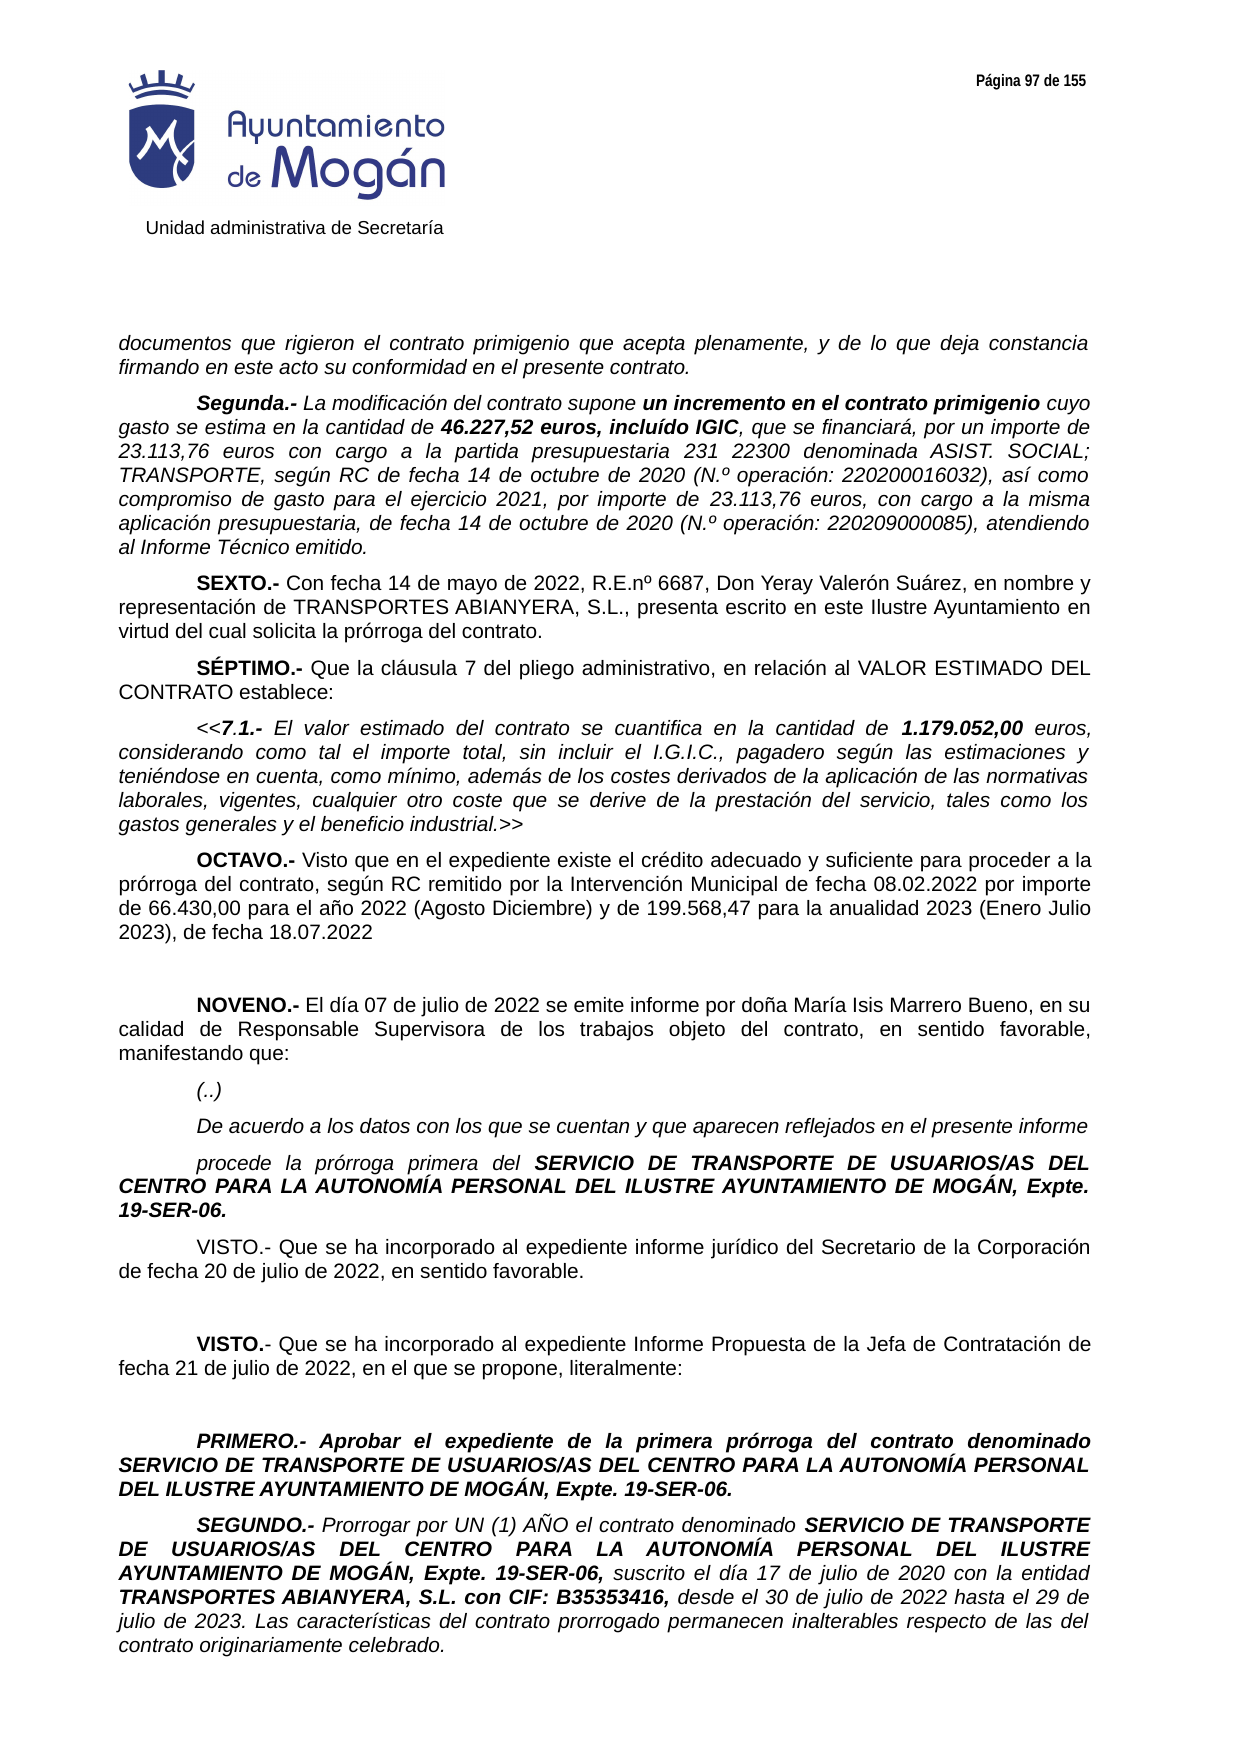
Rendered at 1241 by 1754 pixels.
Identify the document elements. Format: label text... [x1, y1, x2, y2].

text VISTO.- Que se ha incorporado al expediente Informe Propuesta de la Jefa de Contratación de fecha 21 de julio de 2022, en el que se propone, literalmente: [118, 1332, 1092, 1379]
text OCTAVO.- Visto que en el expediente existe el crédito adecuado y suficiente para proceder a la prórroga del contrato, según RC remitido por la Intervención Municipal de fecha 08.02.2022 por importe de 66.430,00 para el año 2022 (Agosto Diciembre) y de 199.568,47 para la anualidad 2023 (Enero Julio 2023), de fecha 18.07.2022 [118, 848, 1092, 944]
text <<7.1.- El valor estimado del contrato se cuantifica en la cantidad de 1.179.052,00 euros, considerando como tal el importe total, sin incluir el I.G.I.C., pagadero según las estimaciones y teniéndose en cuenta, como mínimo, además de los costes derivados de la aplicación de las normativas laborales, vigentes, cualquier otro coste que se derive de la prestación del servicio, tales como los gastos generales y el beneficio industrial.>> [118, 716, 1092, 836]
text Segunda.- La modificación del contrato supone un incremento en el contrato primigenio cuyo gasto se estima en la cantidad de 46.227,52 euros, incluído IGIC, que se financiará, por un importe de 23.113,76 euros con cargo a la partida presupuestaria 231 22300 denominada ASIST. SOCIAL; TRANSPORTE, según RC de fecha 14 de octubre de 2020 (N.º operación: 220200016032), así como compromiso de gasto para el ejercicio 2021, por importe de 23.113,76 euros, con cargo a la misma aplicación presupuestaria, de fecha 14 de octubre de 2020 (N.º operación: 220209000085), atendiendo al Informe Técnico emitido. [118, 391, 1092, 559]
picture [128, 70, 445, 206]
text PRIMERO.- Aprobar el expediente de la primera prórroga del contrato denominado SERVICIO DE TRANSPORTE DE USUARIOS/AS DEL CENTRO PARA LA AUTONOMÍA PERSONAL DEL ILUSTRE AYUNTAMIENTO DE MOGÁN, Expte. 19-SER-06. [118, 1428, 1092, 1500]
text (..) [118, 1077, 1092, 1101]
text De acuerdo a los datos con los que se cuentan y que aparecen reflejados en el presente informe [118, 1114, 1092, 1138]
text documentos que rigieron el contrato primigenio que acepta plenamente, y de lo que deja constancia firmando en este acto su conformidad en el presente contrato. [118, 331, 1092, 378]
text SEGUNDO.- Prorrogar por UN (1) AÑO el contrato denominado SERVICIO DE TRANSPORTE DE USUARIOS/AS DEL CENTRO PARA LA AUTONOMÍA PERSONAL DEL ILUSTRE AYUNTAMIENTO DE MOGÁN, Expte. 19-SER-06, suscrito el día 17 de julio de 2020 con la entidad TRANSPORTES ABIANYERA, S.L. con CIF: B35353416, desde el 30 de julio de 2022 hasta el 29 de julio de 2023. Las características del contrato prorrogado permanecen inalterables respecto de las del contrato originariamente celebrado. [118, 1513, 1092, 1657]
text SÉPTIMO.- Que la cláusula 7 del pliego administrativo, en relación al VALOR ESTIMADO DEL CONTRATO establece: [118, 656, 1092, 703]
text VISTO.- Que se ha incorporado al expediente informe jurídico del Secretario de la Corporación de fecha 20 de julio de 2022, en sentido favorable. [118, 1235, 1092, 1283]
text SEXTO.- Con fecha 14 de mayo de 2022, R.E.nº 6687, Don Yeray Valerón Suárez, en nombre y representación de TRANSPORTES ABIANYERA, S.L., presenta escrito en este Ilustre Ayuntamiento en virtud del cual solicita la prórroga del contrato. [118, 571, 1092, 643]
text NOVENO.- El día 07 de julio de 2022 se emite informe por doña María Isis Marrero Bueno, en su calidad de Responsable Supervisora de los trabajos objeto del contrato, en sentido favorable, manifestando que: [118, 993, 1092, 1065]
text procede la prórroga primera del SERVICIO DE TRANSPORTE DE USUARIOS/AS DEL CENTRO PARA LA AUTONOMÍA PERSONAL DEL ILUSTRE AYUNTAMIENTO DE MOGÁN, Expte. 19-SER-06. [118, 1150, 1092, 1222]
